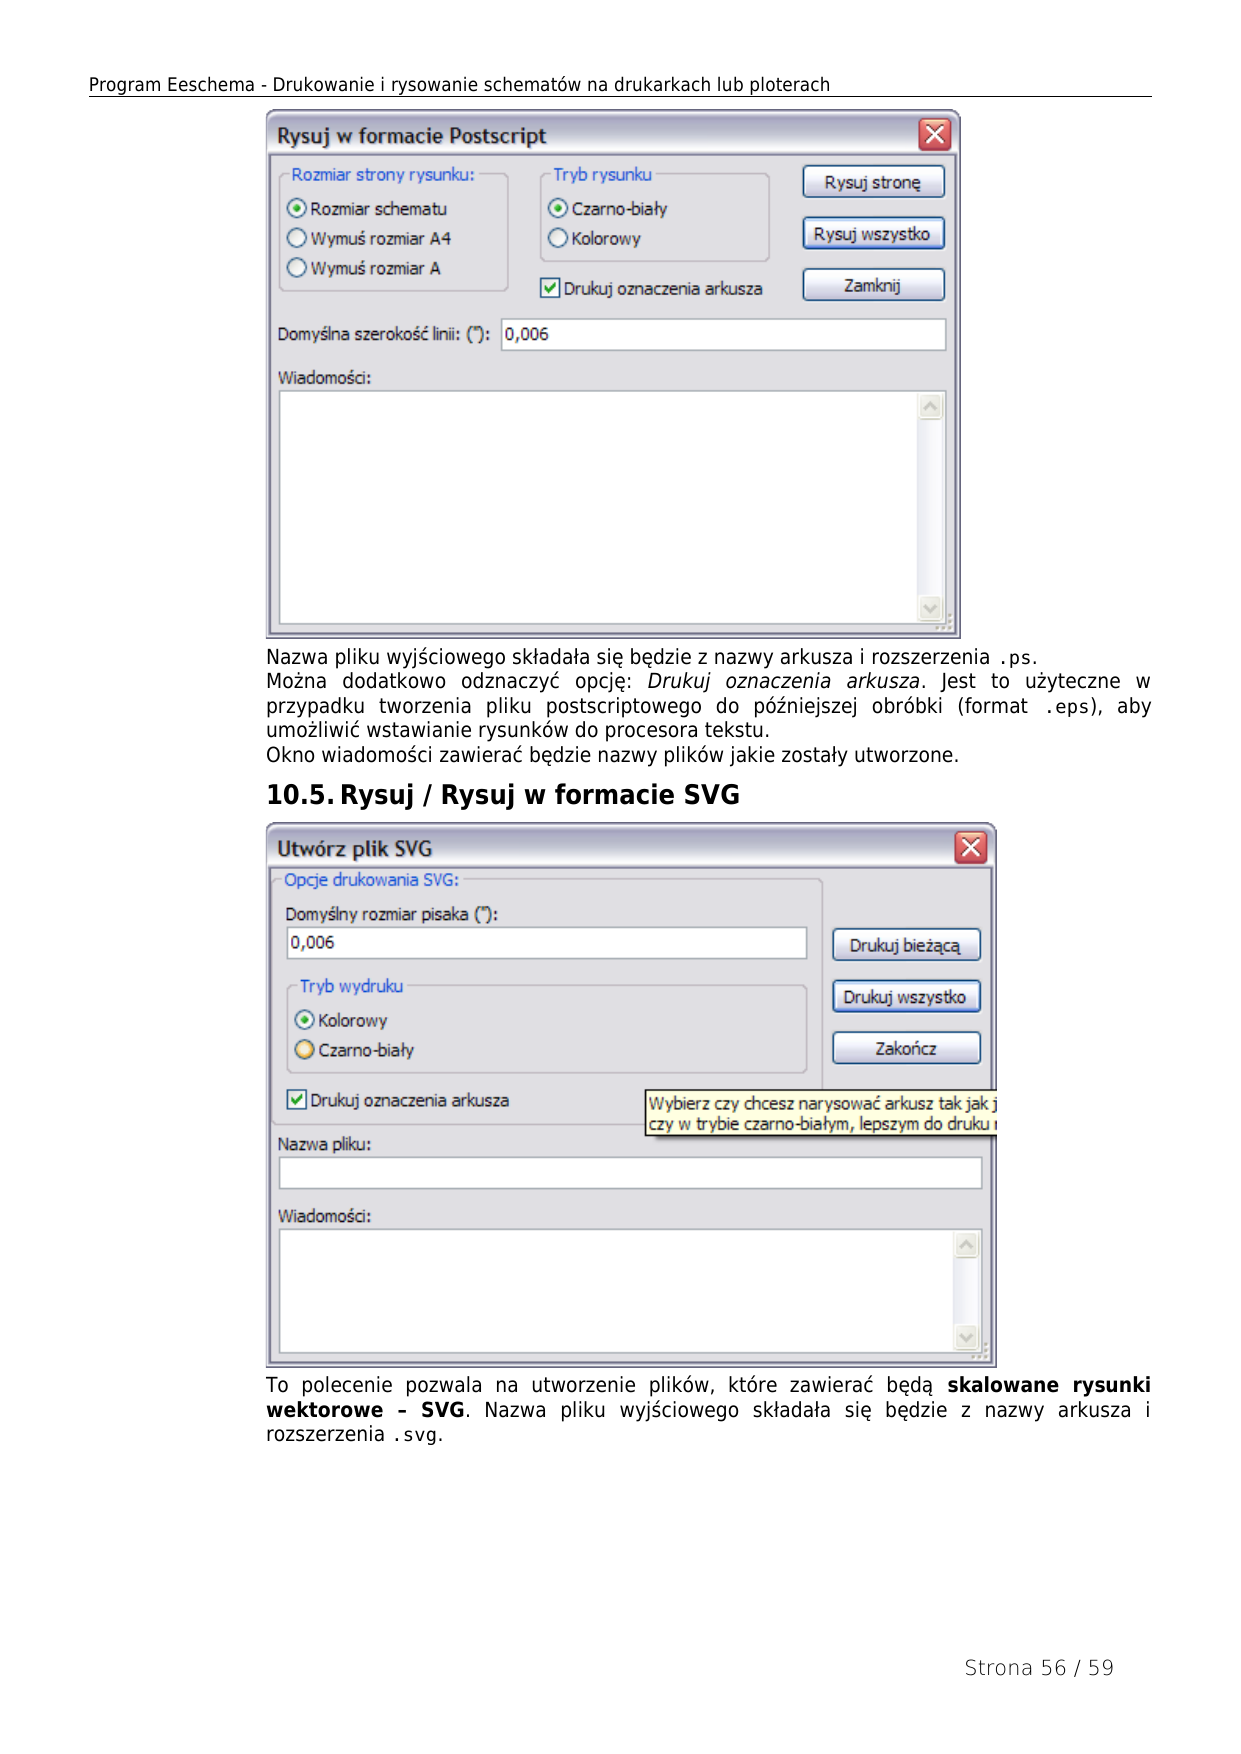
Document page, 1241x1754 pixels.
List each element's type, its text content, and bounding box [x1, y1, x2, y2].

picture [265, 822, 997, 1368]
text To polecenie pozwala na utworzenie plików, które zawierać będą skalowane rysunki wektorowe – SVG. Nazwa pliku wyjściowego składała się będzie z nazwy arkusza i rozszerzenia .svg. [266, 1373, 1152, 1447]
text Okno wiadomości zawierać będzie nazwy plików jakie zostały utworzone. [266, 743, 1152, 767]
text Można dodatkowo odznaczyć opcję: Drukuj oznaczenia arkusza. Jest to użyteczne w przypadku tworzenia pliku postscriptowego do późniejszej obróbki (format .eps), aby umożliwić wstawianie rysunków do procesora tekstu. [266, 669, 1152, 743]
picture [265, 109, 961, 639]
text Nazwa pliku wyjściowego składała się będzie z nazwy arkusza i rozszerzenia .ps. [266, 645, 1152, 669]
subtitle Rysuj / Rysuj w formacie SVG [266, 779, 1152, 811]
